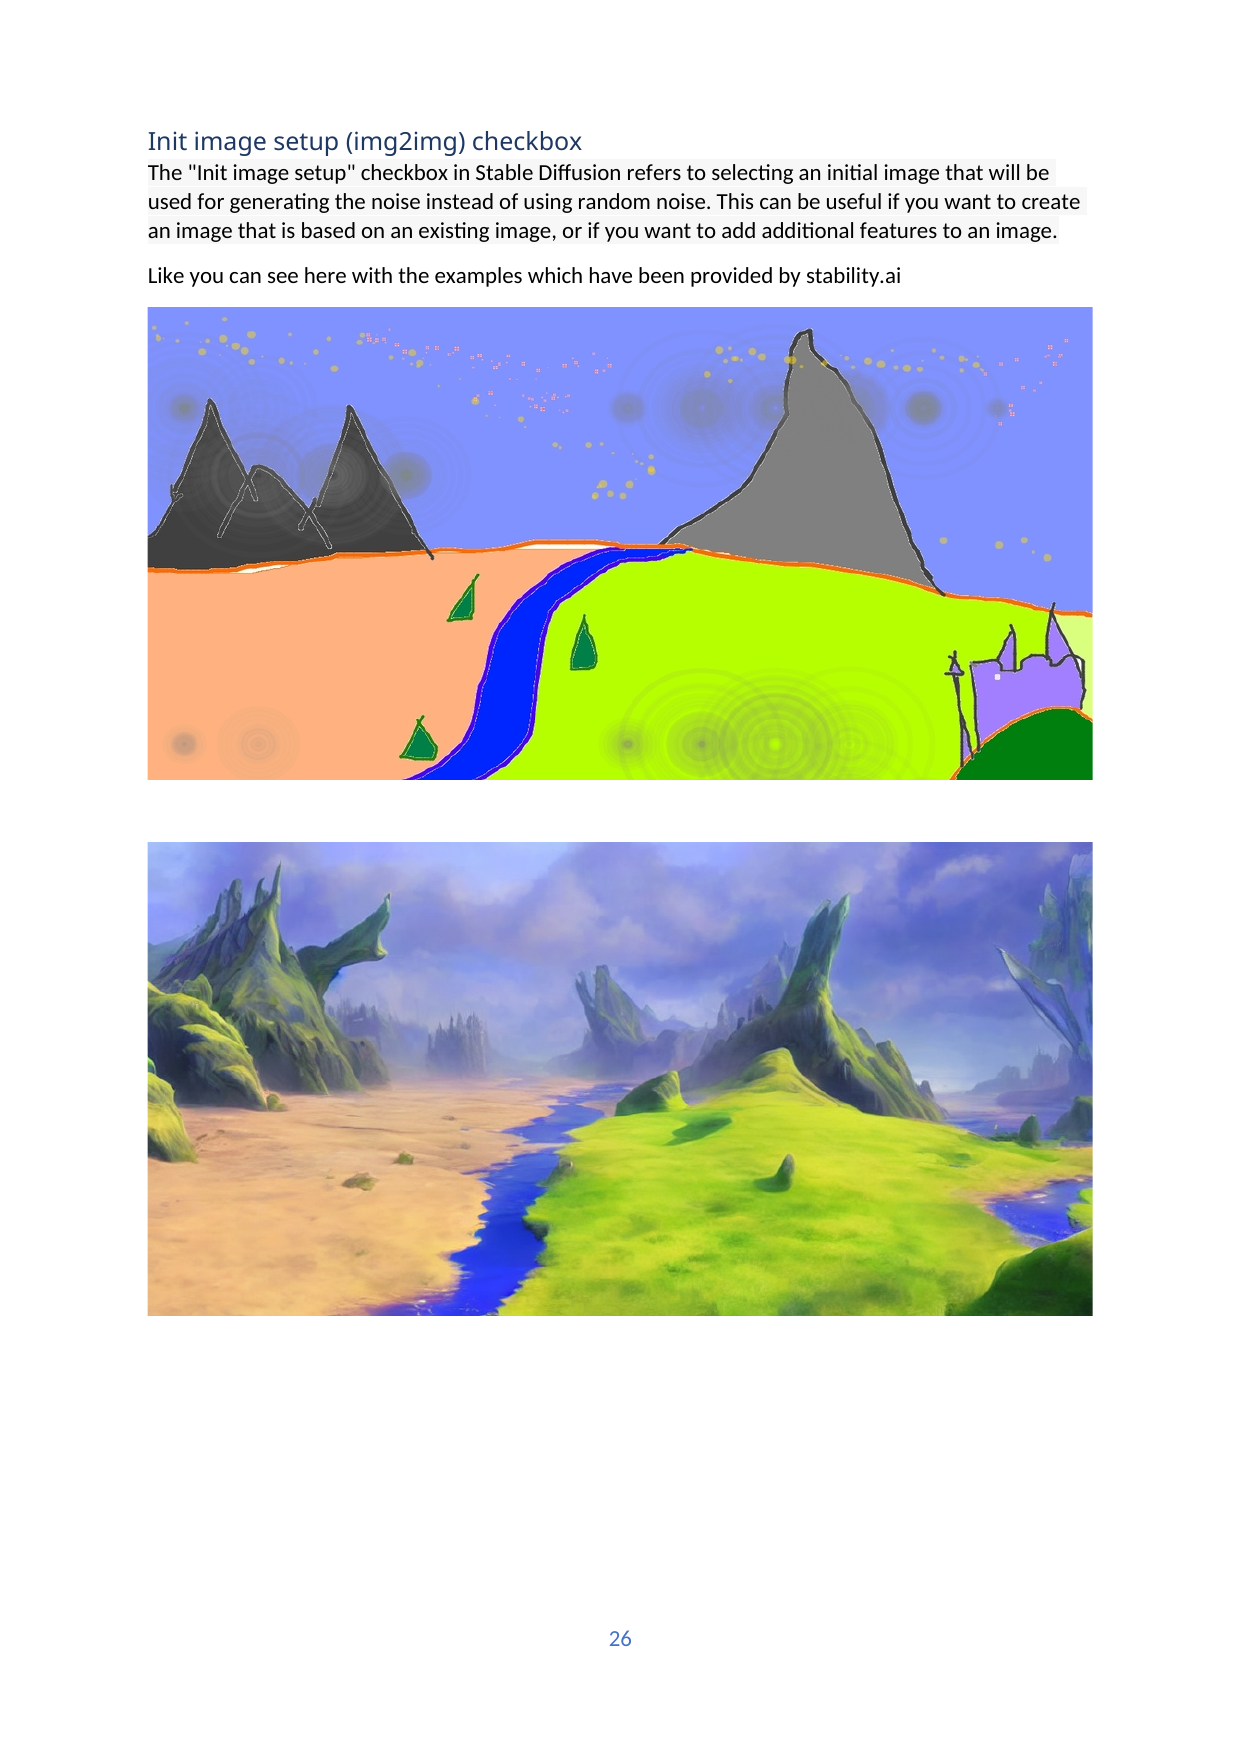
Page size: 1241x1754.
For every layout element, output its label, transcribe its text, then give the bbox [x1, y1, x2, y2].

text The "Init image setup" checkbox in Stable Diffusion refers to selecting an initial image that will be used for generating the noise instead of using random noise. This can be useful if you want to create an image that is based on an existing image, or if you want to add additional features to an image. [148, 158, 1093, 244]
text Like you can see here with the examples which have been provided by stability.ai [148, 262, 1093, 290]
subtitle Init image setup (img2img) checkbox [148, 123, 1093, 157]
